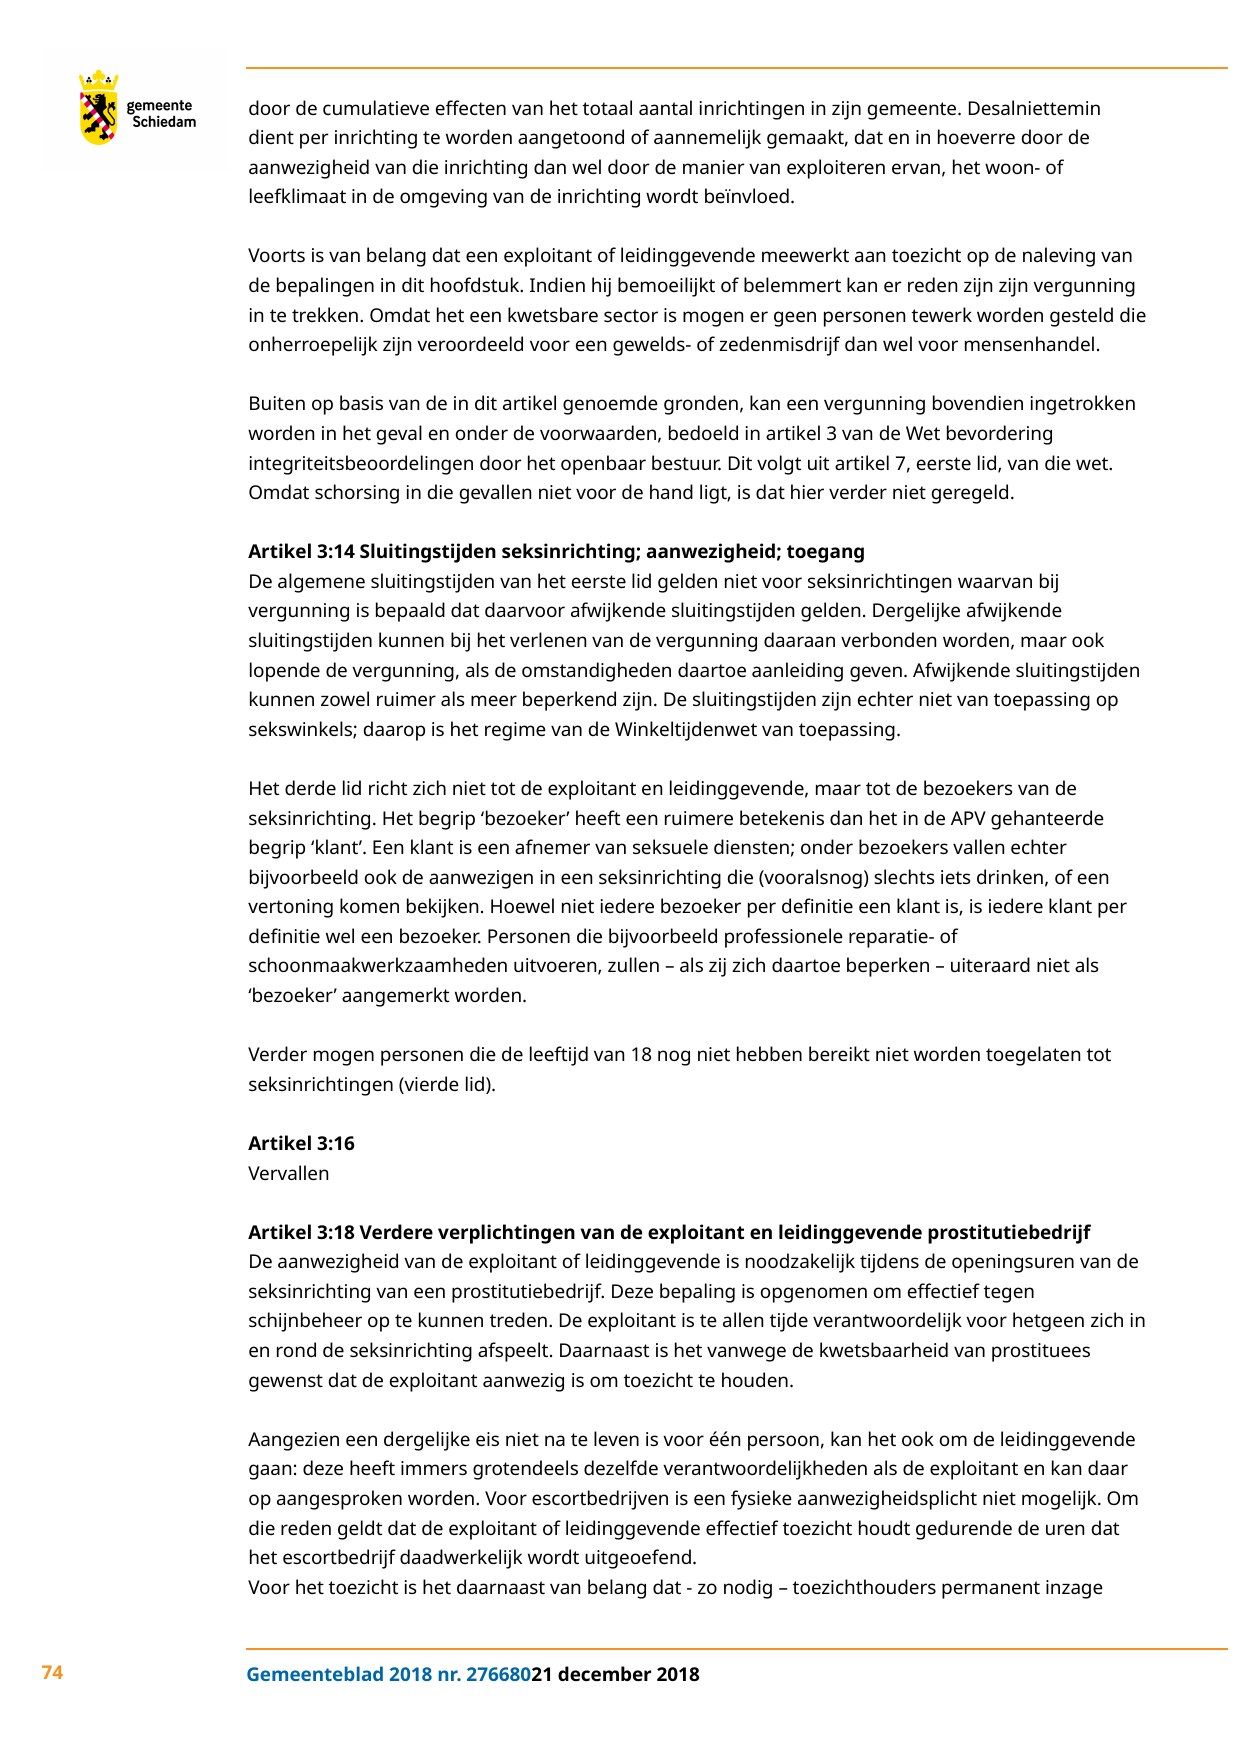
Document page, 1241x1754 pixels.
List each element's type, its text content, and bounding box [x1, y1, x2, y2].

text Artikel 3:14 Sluitingstijden seksinrichting; aanwezigheid; toegang [248, 538, 1152, 564]
text Vervallen [248, 1160, 1152, 1186]
text De aanwezigheid van de exploitant of leidinggevende is noodzakelijk tijdens de openingsuren van de seksinrichting van een prostitutiebedrijf. Deze bepaling is opgenomen om effectief tegen schijnbeheer op te kunnen treden. De exploitant is te allen tijde verantwoordelijk voor hetgeen zich in en rond de seksinrichting afspeelt. Daarnaast is het vanwege de kwetsbaarheid van prostituees gewenst dat de exploitant aanwezig is om toezicht te houden. [248, 1248, 1152, 1393]
text Artikel 3:16 [248, 1130, 1152, 1156]
text Voorts is van belang dat een exploitant of leidinggevende meewerkt aan toezicht op de naleving van de bepalingen in dit hoofdstuk. Indien hij bemoeilijkt of belemmert kan er reden zijn zijn vergunning in te trekken. Omdat het een kwetsbare sector is mogen er geen personen tewerk worden gesteld die onherroepelijk zijn veroordeeld voor een gewelds- of zedenmisdrijf dan wel voor mensenhandel. [248, 243, 1152, 357]
text Het derde lid richt zich niet tot de exploitant en leidinggevende, maar tot de bezoekers van de seksinrichting. Het begrip ‘bezoeker’ heeft een ruimere betekenis dan het in de APV gehanteerde begrip ‘klant’. Een klant is een afnemer van seksuele diensten; onder bezoekers vallen echter bijvoorbeeld ook de aanwezigen in een seksinrichting die (vooralsnog) slechts iets drinken, of een vertoning komen bekijken. Hoewel niet iedere bezoeker per definitie een klant is, is iedere klant per definitie wel een bezoeker. Personen die bijvoorbeeld professionele reparatie- of schoonmaakwerkzaamheden uitvoeren, zullen – als zij zich daartoe beperken – uiteraard niet als ‘bezoeker’ aangemerkt worden. [248, 775, 1152, 1008]
text Voor het toezicht is het daarnaast van belang dat - zo nodig – toezichthouders permanent inzage [248, 1574, 1152, 1600]
text Aangezien een dergelijke eis niet na te leven is voor één persoon, kan het ook om de leidinggevende gaan: deze heeft immers grotendeels dezelfde verantwoordelijkheden als de exploitant en kan daar op aangesproken worden. Voor escortbedrijven is een fysieke aanwezigheidsplicht niet mogelijk. Om die reden geldt dat de exploitant of leidinggevende effectief toezicht houdt gedurende de uren dat het escortbedrijf daadwerkelijk wordt uitgeoefend. [248, 1426, 1152, 1570]
text Buiten op basis van de in dit artikel genoemde gronden, kan een vergunning bovendien ingetrokken worden in het geval en onder de voorwaarden, bedoeld in artikel 3 van de Wet bevordering integriteitsbeoordelingen door het openbaar bestuur. Dit volgt uit artikel 7, eerste lid, van die wet. Omdat schorsing in die gevallen niet voor de hand ligt, is dat hier verder niet geregeld. [248, 391, 1152, 505]
text De algemene sluitingstijden van het eerste lid gelden niet voor seksinrichtingen waarvan bij vergunning is bepaald dat daarvoor afwijkende sluitingstijden gelden. Dergelijke afwijkende sluitingstijden kunnen bij het verlenen van de vergunning daaraan verbonden worden, maar ook lopende de vergunning, als de omstandigheden daartoe aanleiding geven. Afwijkende sluitingstijden kunnen zowel ruimer als meer beperkend zijn. De sluitingstijden zijn echter niet van toepassing op sekswinkels; daarop is het regime van de Winkeltijdenwet van toepassing. [248, 568, 1152, 742]
picture [41, 47, 231, 172]
text Artikel 3:18 Verdere verplichtingen van de exploitant en leidinggevende prostitutiebedrijf [248, 1219, 1152, 1245]
text door de cumulatieve effecten van het totaal aantal inrichtingen in zijn gemeente. Desalniettemin dient per inrichting te worden aangetoond of aannemelijk gemaakt, dat en in hoeverre door de aanwezigheid van die inrichting dan wel door de manier van exploiteren ervan, het woon- of leefklimaat in de omgeving van de inrichting wordt beïnvloed. [248, 95, 1152, 209]
text Verder mogen personen die de leeftijd van 18 nog niet hebben bereikt niet worden toegelaten tot seksinrichtingen (vierde lid). [248, 1041, 1152, 1097]
